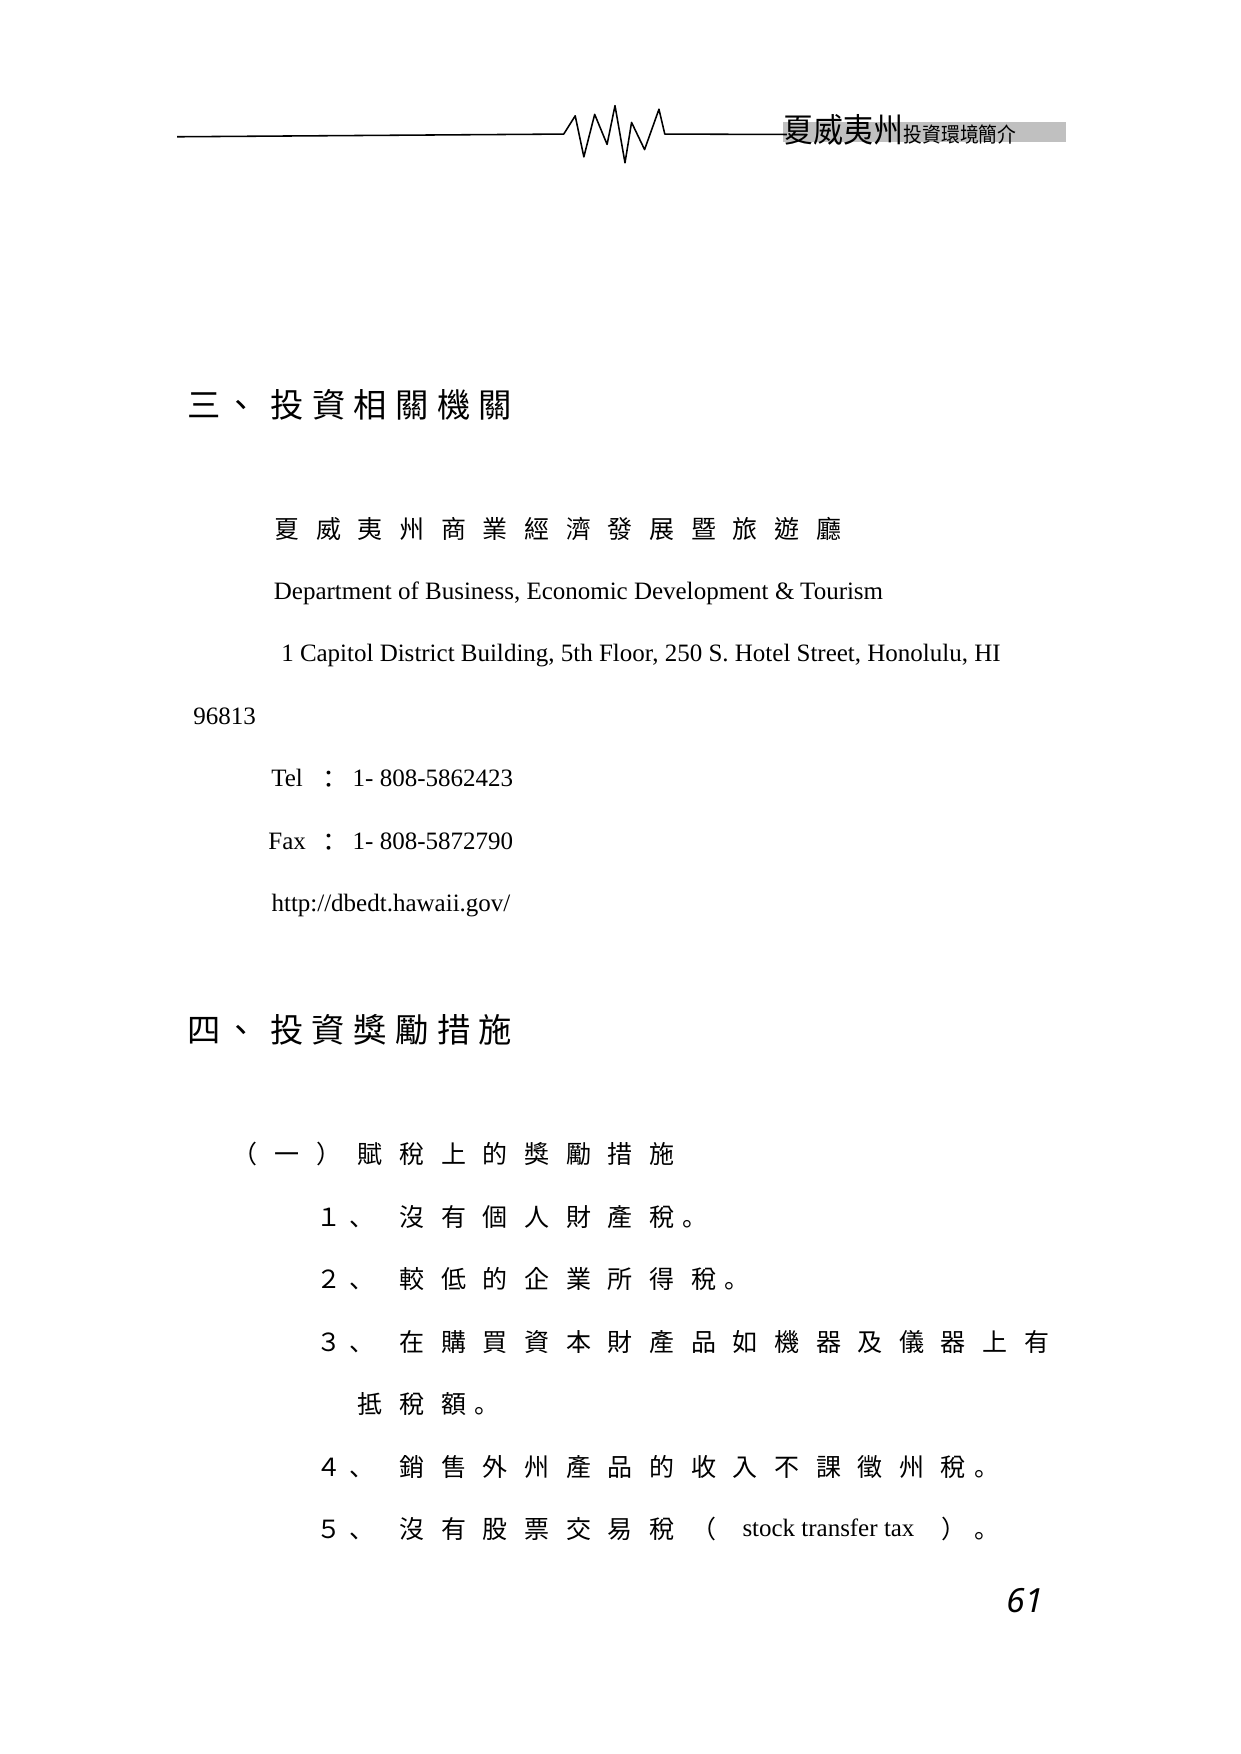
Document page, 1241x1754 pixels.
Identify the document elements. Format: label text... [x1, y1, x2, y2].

text ５、沒有股票交易稅（stock transfer tax）。 [281, 1486, 1058, 1549]
text 1 Capitol District Building, 5th Floor, 250 S. Hotel Street, Honolulu, HI 96813 [183, 611, 1058, 736]
text http://dbedt.hawaii.gov/ [183, 861, 1058, 924]
text １、沒有個人財產稅。 [281, 1174, 1058, 1236]
text ３、在購買資本財產品如機器及儀器上有抵稅額。 [281, 1299, 1058, 1424]
text 三、投資相關機關 [183, 361, 1058, 424]
text Department of Business, Economic Development & Tourism [183, 549, 1058, 611]
text Tel：1- 808-5862423 [183, 736, 1058, 799]
text （一）賦稅上的獎勵措施 [207, 1111, 1058, 1174]
text 夏威夷州商業經濟發展暨旅遊廳 [183, 486, 1058, 549]
text Fax：1- 808-5872790 [183, 799, 1058, 861]
text ４、銷售外州產品的收入不課徵州稅。 [281, 1424, 1058, 1486]
text 四、投資獎勵措施 [183, 986, 1058, 1049]
text ２、較低的企業所得稅。 [281, 1236, 1058, 1299]
